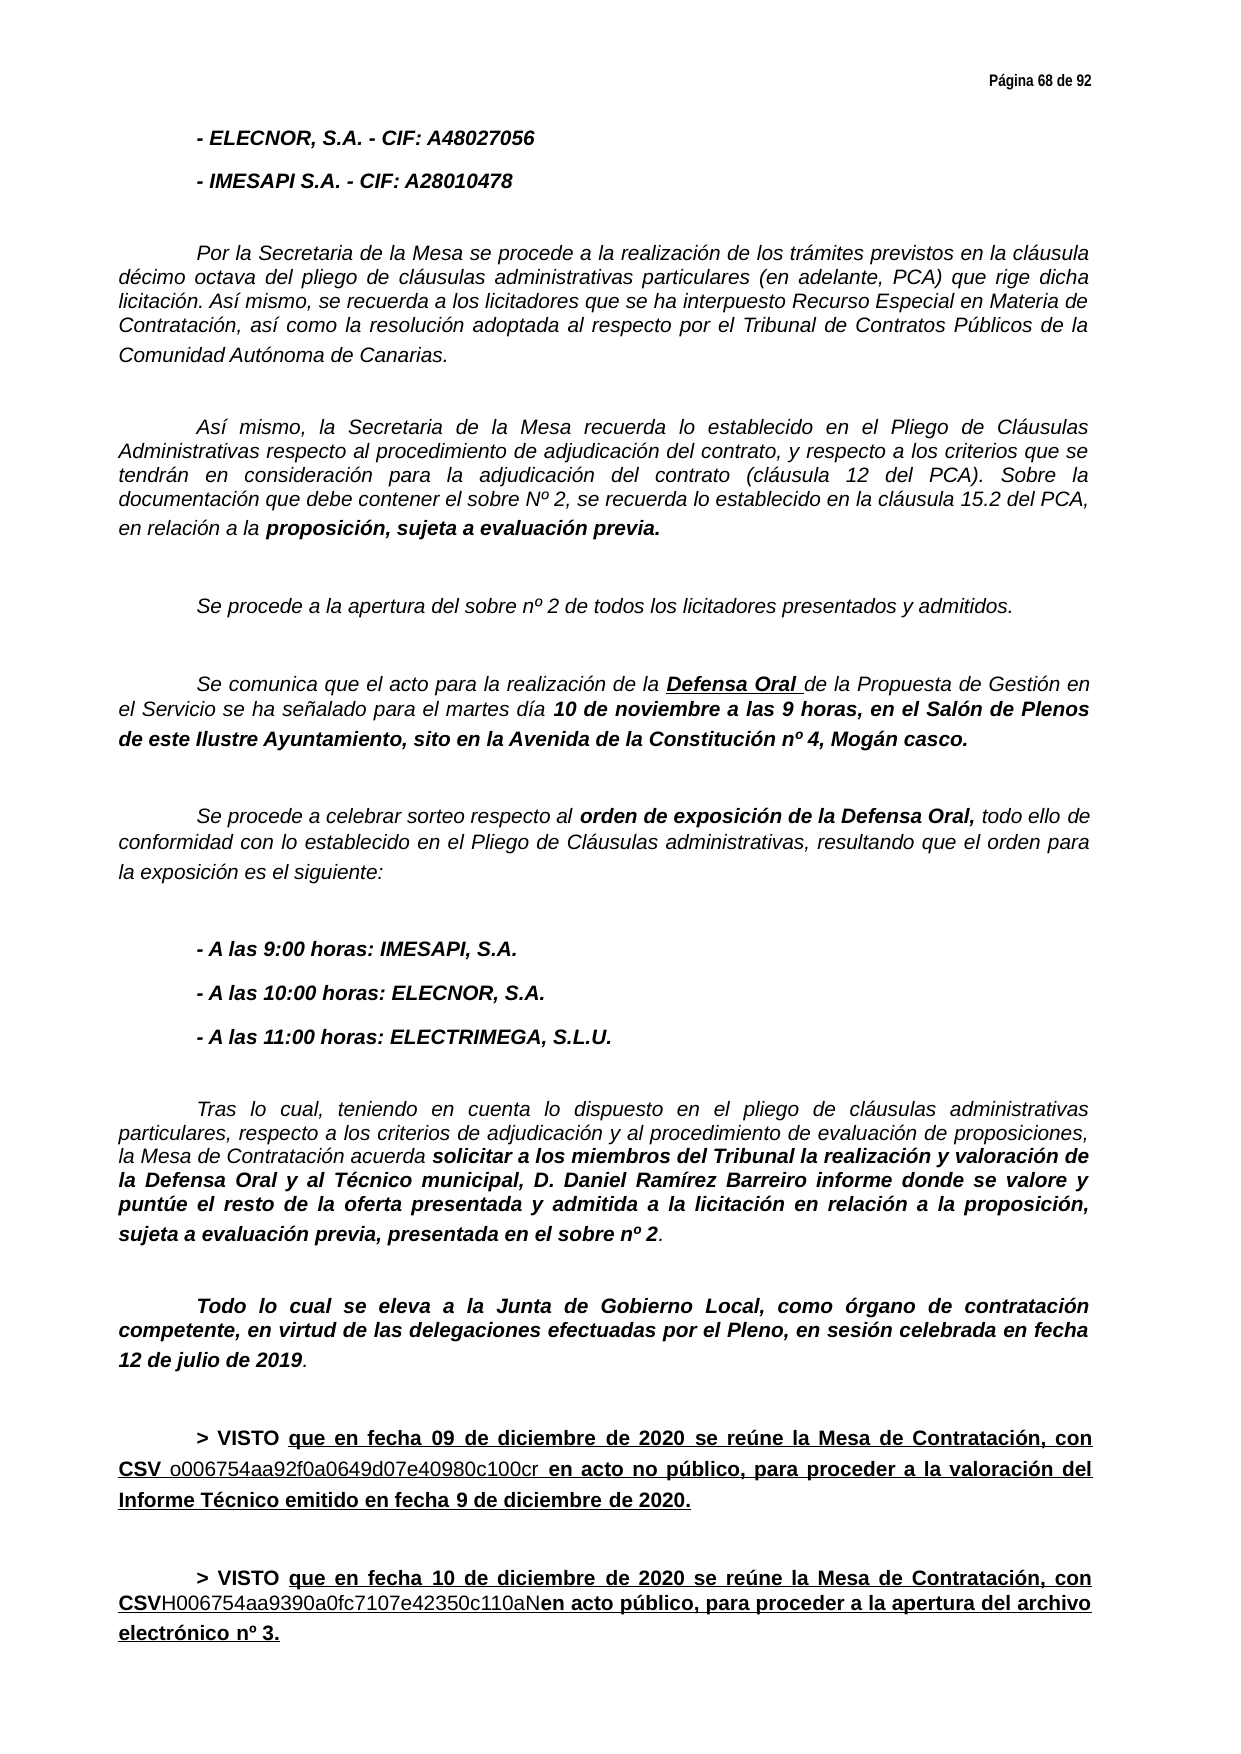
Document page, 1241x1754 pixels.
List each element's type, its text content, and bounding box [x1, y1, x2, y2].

text Informe Técnico emitido en fecha 9 de diciembre de 2020. [118, 1478, 1092, 1513]
text > VISTO que en fecha 10 de diciembre de 2020 se reúne la Mesa de Contratación, con CSVH006754aa9390a0fc7107e42350c110aNen acto público, para proceder a la apertura del archivo [118, 1559, 1092, 1612]
text Por la Secretaria de la Mesa se procede a la realización de los trámites previstos en la cláusula décimo octava del pliego de cláusulas administrativas particulares (en adelante, PCA) que rige dicha licitación. Así mismo, se recuerda a los licitadores que se ha interpuesto Recurso Especial en Materia de Contratación, así como la resolución adoptada al respecto por el Tribunal de Contratos Públicos de la Comunidad Autónoma de Canarias. [118, 241, 1092, 368]
text Así mismo, la Secretaria de la Mesa recuerda lo establecido en el Pliego de Cláusulas Administrativas respecto al procedimiento de adjudicación del contrato, y respecto a los criterios que se tendrán en consideración para la adjudicación del contrato (cláusula 12 del PCA). Sobre la documentación que debe contener el sobre Nº 2, se recuerda lo establecido en la cláusula 15.2 del PCA, en relación a la proposición, sujeta a evaluación previa. [118, 414, 1092, 542]
text Todo lo cual se eleva a la Junta de Gobierno Local, como órgano de contratación competente, en virtud de las delegaciones efectuadas por el Pleno, en sesión celebrada en fecha 12 de julio de 2019. [118, 1294, 1092, 1373]
text - ELECNOR, S.A. - CIF: A48027056 [118, 120, 1092, 151]
text Se procede a celebrar sorteo respecto al orden de exposición de la Defensa Oral, todo ello de conformidad con lo establecido en el Pliego de Cláusulas administrativas, resultando que el orden para la exposición es el siguiente: [118, 799, 1092, 885]
text Tras lo cual, teniendo en cuenta lo dispuesto en el pliego de cláusulas administrativas particulares, respecto a los criterios de adjudicación y al procedimiento de evaluación de proposiciones, la Mesa de Contratación acuerda solicitar a los miembros del Tribunal la realización y valoración de la Defensa Oral y al Técnico municipal, D. Daniel Ramírez Barreiro informe donde se valore y puntúe el resto de la oferta presentada y admitida a la licitación en relación a la proposición, sujeta a evaluación previa, presentada en el sobre nº 2. [118, 1096, 1092, 1247]
text - A las 10:00 horas: ELECNOR, S.A. [118, 975, 1092, 1006]
text - A las 11:00 horas: ELECTRIMEGA, S.L.U. [118, 1019, 1092, 1050]
text Se comunica que el acto para la realización de la Defensa Oral de la Propuesta de Gestión en el Servicio se ha señalado para el martes día 10 de noviembre a las 9 horas, en el Salón de Plenos de este Ilustre Ayuntamiento, sito en la Avenida de la Constitución nº 4, Mogán casco. [118, 666, 1092, 752]
text > VISTO que en fecha 09 de diciembre de 2020 se reúne la Mesa de Contratación, con CSV o006754aa92f0a0649d07e40980c100cr en acto no público, para proceder a la valoración del [118, 1419, 1092, 1477]
text - IMESAPI S.A. - CIF: A28010478 [118, 163, 1092, 194]
text - A las 9:00 horas: IMESAPI, S.A. [118, 931, 1092, 963]
text electrónico nº 3. [118, 1613, 1092, 1646]
text Se procede a la apertura del sobre nº 2 de todos los licitadores presentados y admitidos. [118, 588, 1092, 619]
